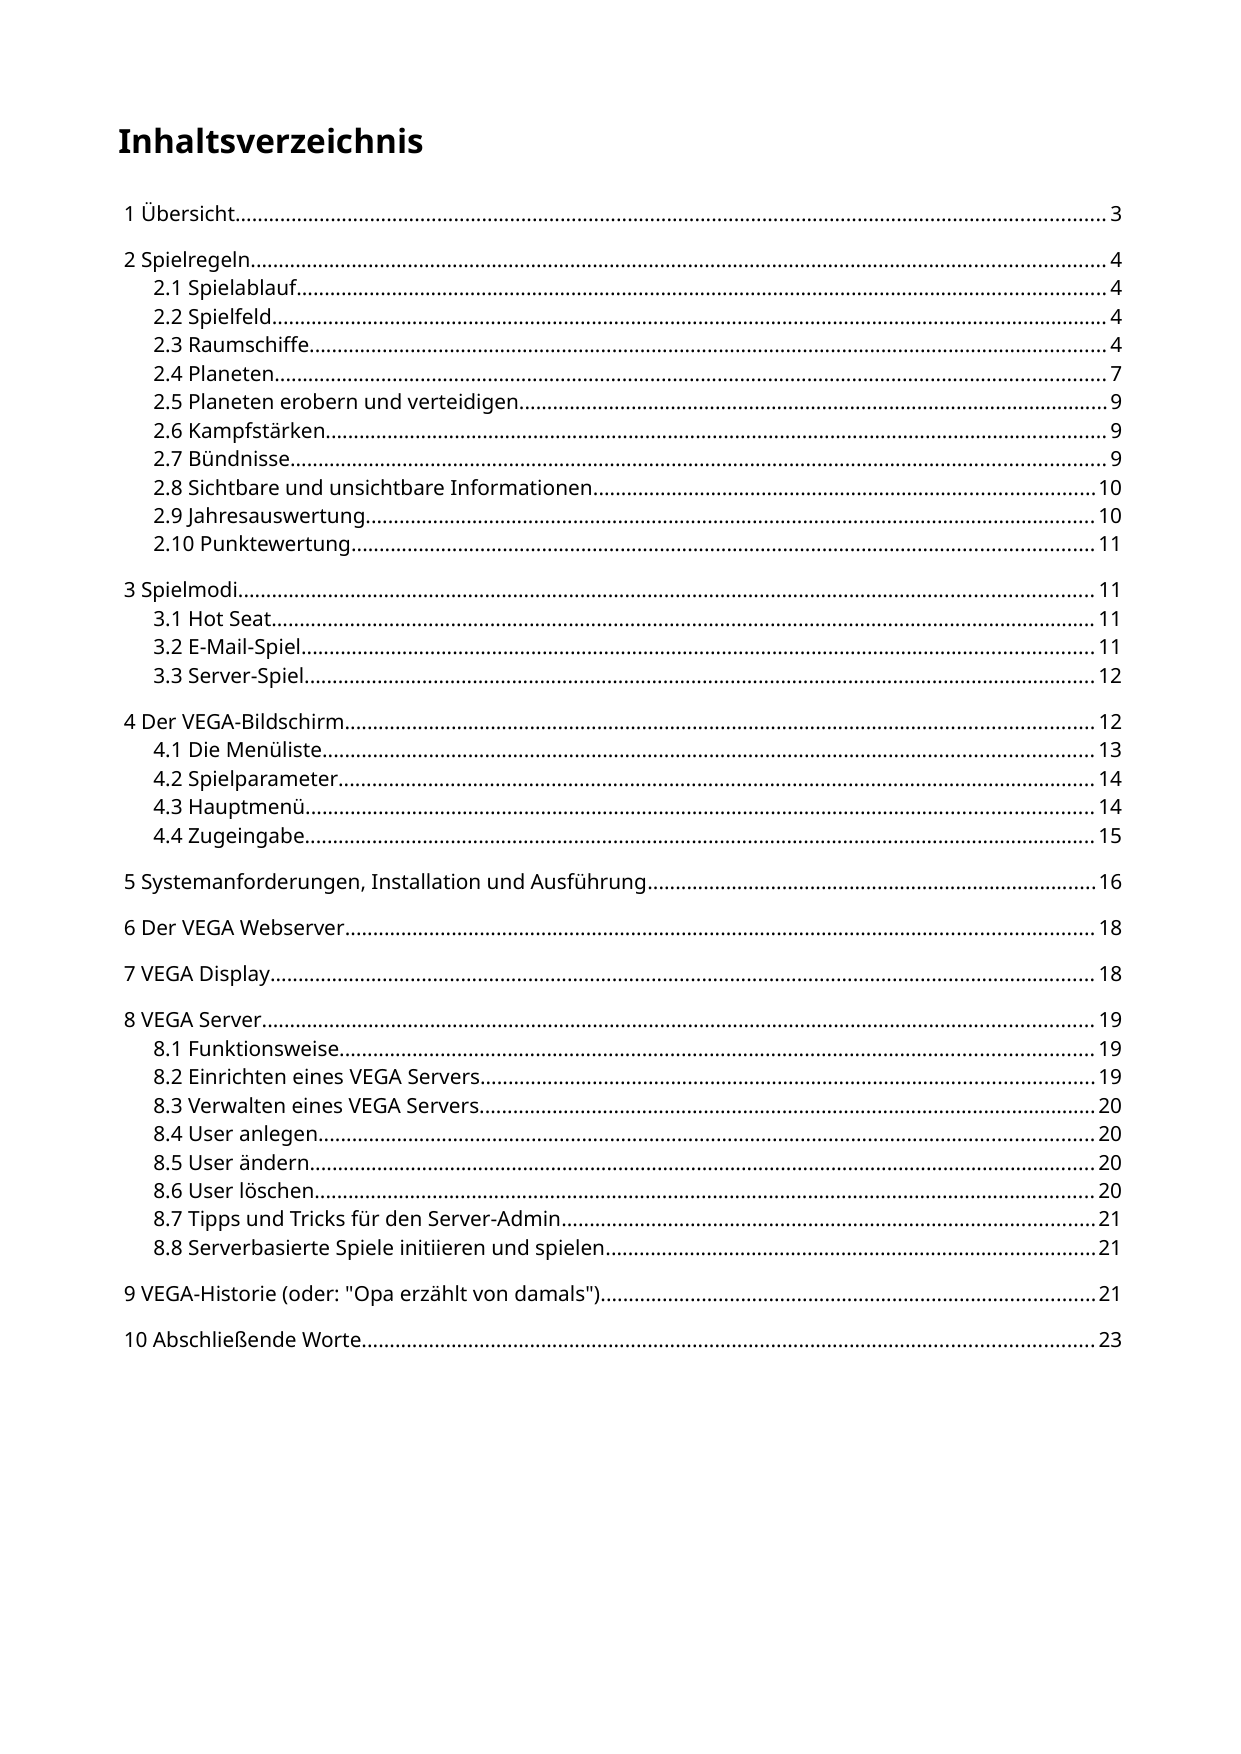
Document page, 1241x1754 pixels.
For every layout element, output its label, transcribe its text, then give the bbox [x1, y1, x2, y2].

text 6 Der VEGA Webserver 18 [118, 913, 1122, 942]
text 4.1 Die Menüliste 13 [148, 736, 1122, 764]
text 8.3 Verwalten eines VEGA Servers 20 [148, 1091, 1122, 1119]
text 8 VEGA Server 19 [118, 1005, 1122, 1034]
text 8.5 User ändern 20 [148, 1148, 1122, 1176]
subtitle Inhaltsverzeichnis [118, 118, 1122, 163]
text 4.4 Zugeingabe 15 [148, 821, 1122, 849]
text 2.8 Sichtbare und unsichtbare Informationen 10 [148, 473, 1122, 501]
text 4.3 Hauptmenü 14 [148, 792, 1122, 821]
text 8.7 Tipps und Tricks für den Server-Admin 21 [148, 1204, 1122, 1233]
text 8.1 Funktionsweise 19 [148, 1034, 1122, 1062]
text 2.5 Planeten erobern und verteidigen 9 [148, 387, 1122, 416]
text 3.2 E-Mail-Spiel 11 [148, 632, 1122, 661]
text 8.8 Serverbasierte Spiele initiieren und spielen 21 [148, 1233, 1122, 1261]
text 2.7 Bündnisse 9 [148, 444, 1122, 473]
text 8.2 Einrichten eines VEGA Servers 19 [148, 1062, 1122, 1091]
text 2.1 Spielablauf 4 [148, 273, 1122, 302]
text 5 Systemanforderungen, Installation und Ausführung 16 [118, 867, 1122, 895]
text 2.6 Kampfstärken 9 [148, 416, 1122, 444]
text 2.3 Raumschiffe 4 [148, 330, 1122, 359]
text 4 Der VEGA-Bildschirm 12 [118, 707, 1122, 736]
text 2.2 Spielfeld 4 [148, 302, 1122, 330]
text 4.2 Spielparameter 14 [148, 764, 1122, 792]
text 8.4 User anlegen 20 [148, 1119, 1122, 1148]
text 1 Übersicht 3 [118, 199, 1122, 227]
text 8.6 User löschen 20 [148, 1176, 1122, 1204]
text 10 Abschließende Worte 23 [118, 1325, 1122, 1354]
text 3.3 Server-Spiel 12 [148, 661, 1122, 689]
text 2 Spielregeln 4 [118, 245, 1122, 273]
text 2.9 Jahresauswertung 10 [148, 501, 1122, 529]
text 3.1 Hot Seat 11 [148, 604, 1122, 632]
text 2.4 Planeten 7 [148, 359, 1122, 387]
text 2.10 Punktewertung 11 [148, 529, 1122, 558]
text 7 VEGA Display 18 [118, 959, 1122, 988]
text 3 Spielmodi 11 [118, 576, 1122, 604]
text 9 VEGA-Historie (oder: "Opa erzählt von damals") 21 [118, 1279, 1122, 1307]
